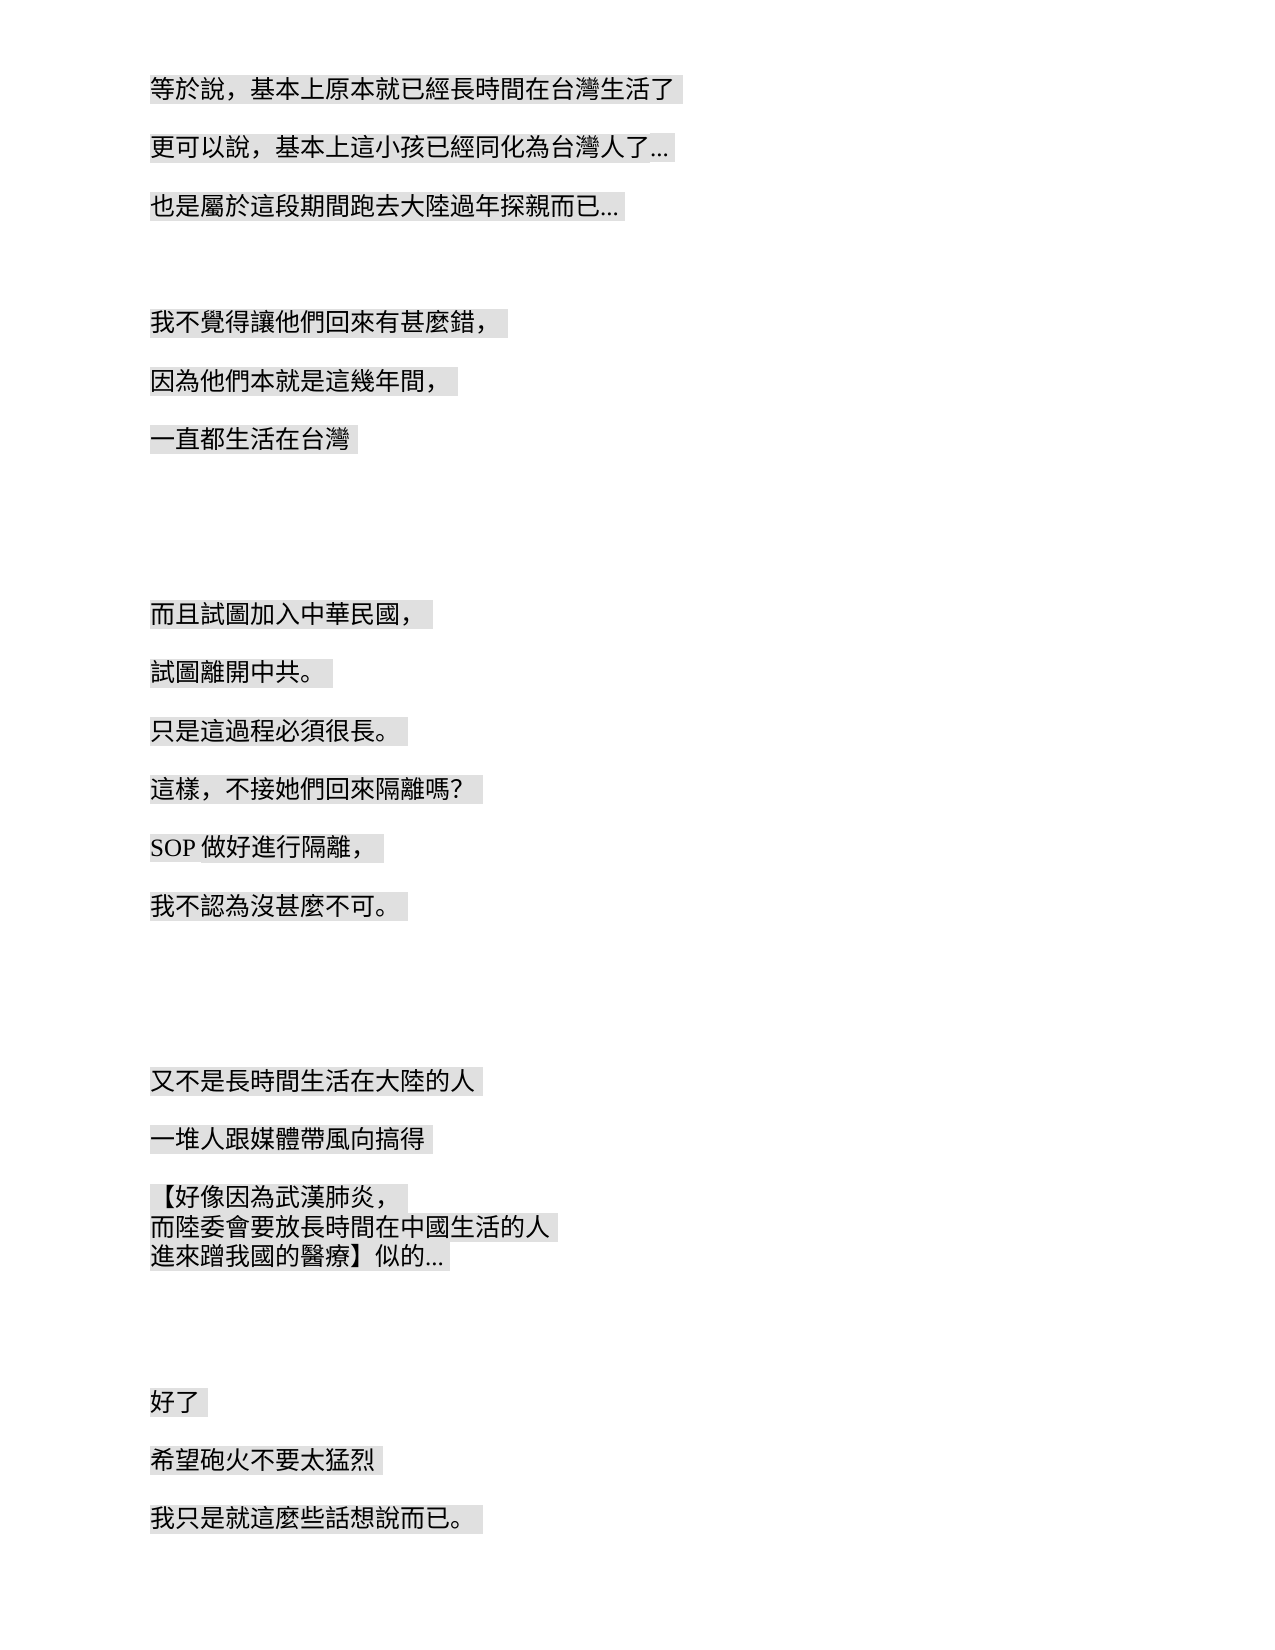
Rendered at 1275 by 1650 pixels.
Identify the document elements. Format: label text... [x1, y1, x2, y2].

text 等於說，基本上原本就已經長時間在台灣生活了 更可以說，基本上這小孩已經同化為台灣人了... 也是屬於這段期間跑去大陸過年探親而已... 我不覺得讓他們回來有甚麼錯， 因為他們本就是這幾年間， 一直都生活在台灣 而且試圖加入中華民國， 試圖離開中共。 只是這過程必須很長。 這樣，不接她們回來隔離嗎？ SOP做好進行隔離， 我不認為沒甚麼不可。 又不是長時間生活在大陸的人 一堆人跟媒體帶風向搞得 【好像因為武漢肺炎， 而陸委會要放長時間在中國生活的人 進來蹭我國的醫療】似的... 好了 希望砲火不要太猛烈 我只是就這麼些話想說而已。 [150, 75, 1125, 1563]
